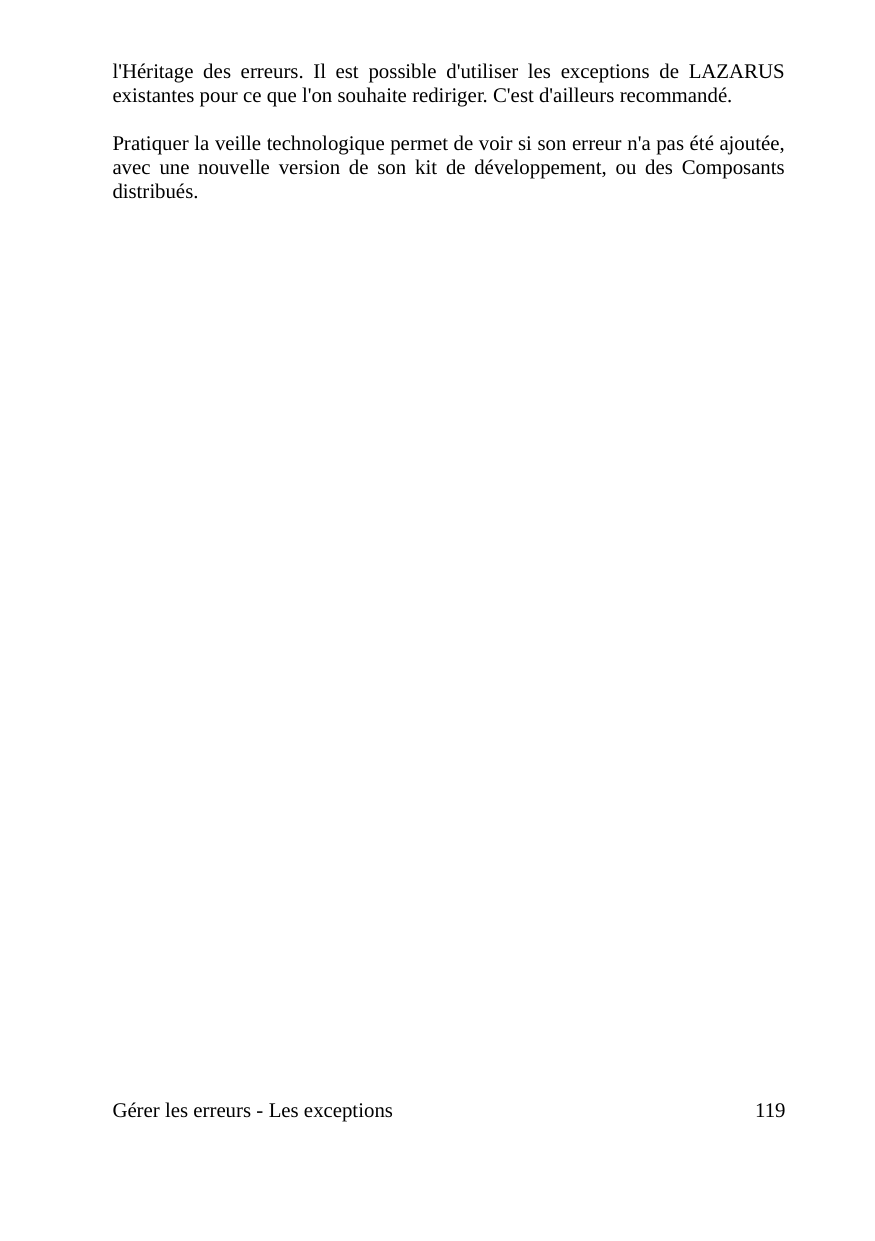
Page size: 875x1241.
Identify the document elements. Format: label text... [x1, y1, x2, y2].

text Pratiquer la veille technologique permet de voir si son erreur n'a pas été ajoutée, avec une nouvelle version de son kit de développement, ou des Composants distribués. [112, 131, 786, 203]
text l'Héritage des erreurs. Il est possible d'utiliser les exceptions de LAZARUS existantes pour ce que l'on souhaite rediriger. C'est d'ailleurs recommandé. [112, 59, 786, 107]
